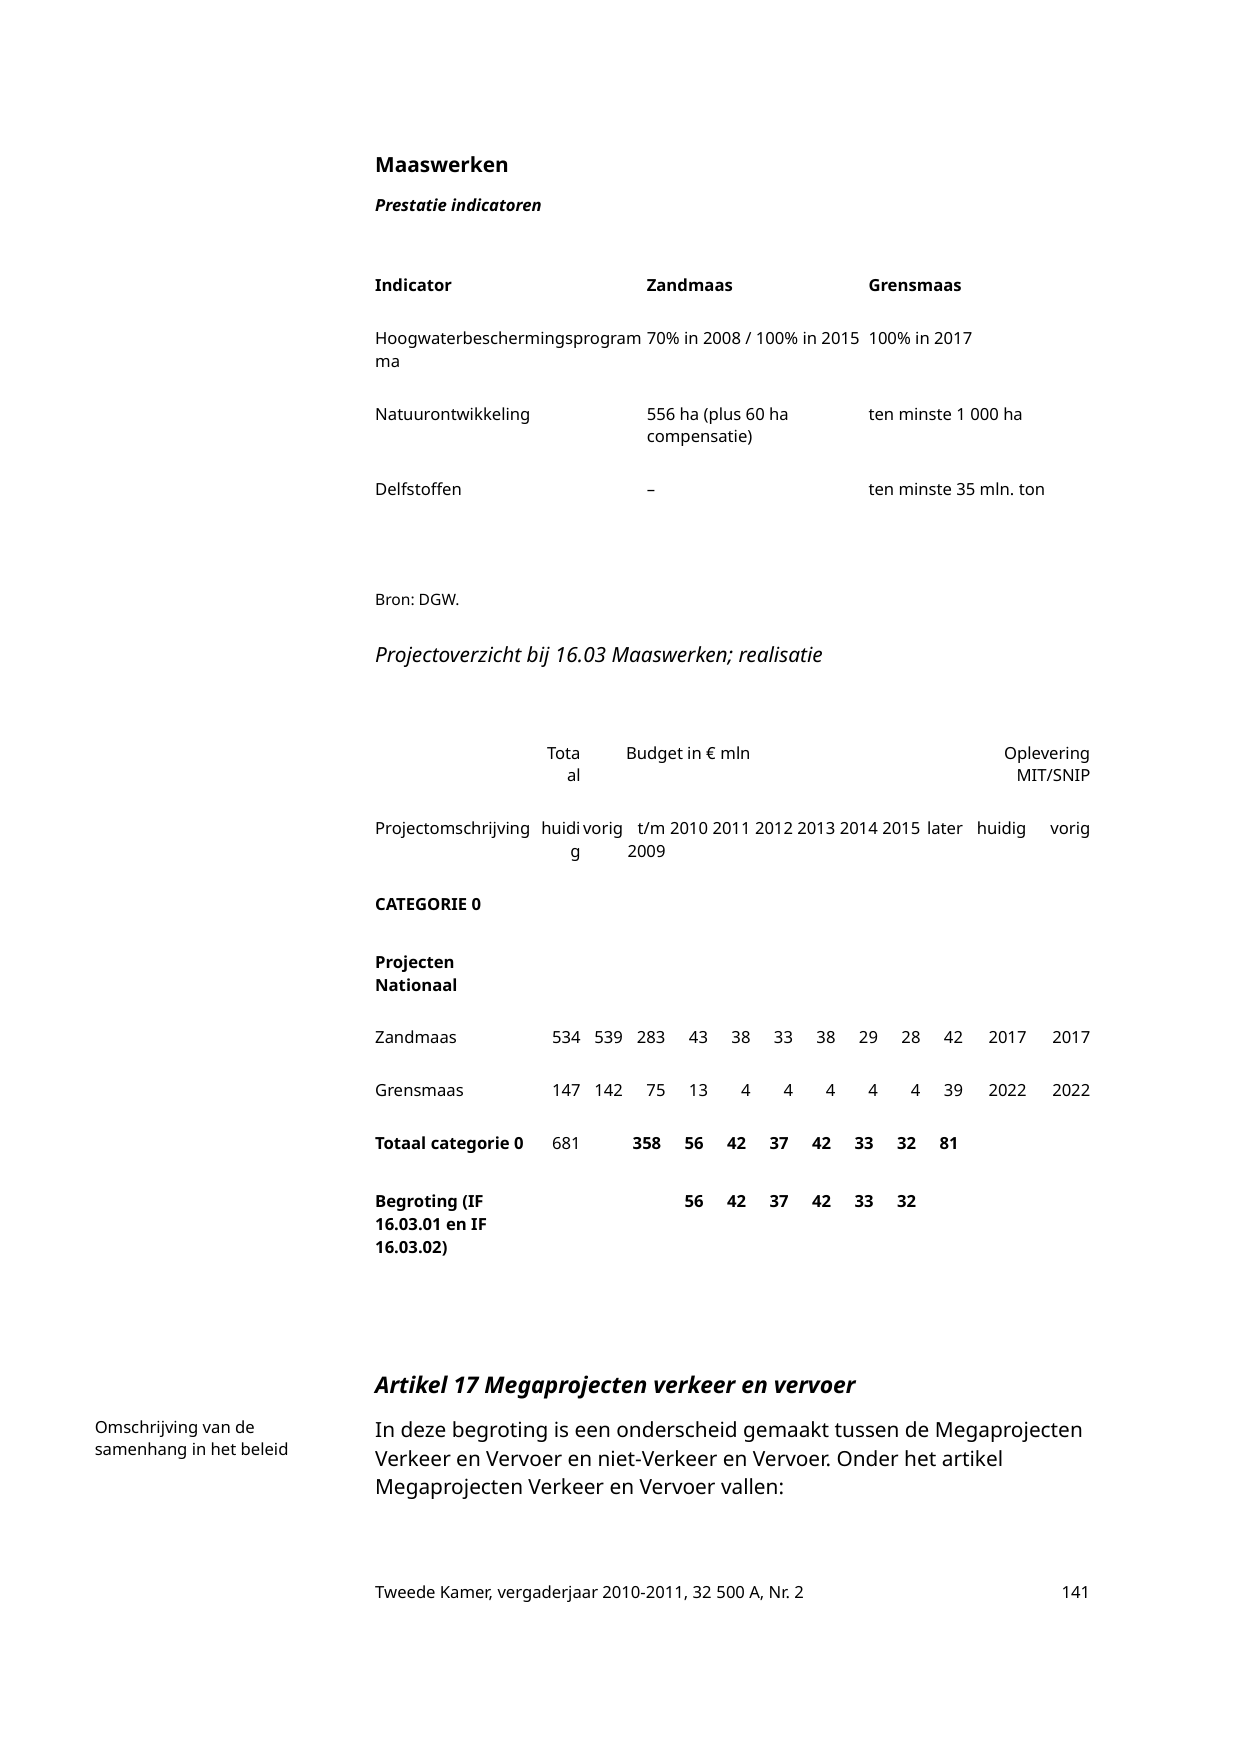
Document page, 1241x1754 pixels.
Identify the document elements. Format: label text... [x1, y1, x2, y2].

table_header Oplevering MIT/SNIP [963, 741, 1090, 817]
table_header Totaal [538, 741, 580, 817]
table_cell [750, 951, 793, 1026]
table_cell [708, 951, 750, 1026]
table_cell [1026, 951, 1090, 1026]
table_cell Natuurontwikkeling [375, 402, 647, 478]
subtitle Artikel 17 Megaprojecten verkeer en vervoer [375, 1369, 1090, 1400]
text Maaswerken [375, 150, 1090, 178]
table_cell 39 [920, 1079, 963, 1131]
table_cell 29 [835, 1026, 878, 1079]
table_cell 4 [750, 1079, 793, 1131]
table_cell 33 [835, 1131, 878, 1190]
table_cell [835, 951, 878, 1026]
table_cell [538, 892, 580, 951]
table_cell Zandmaas [375, 1026, 538, 1079]
table_header Budget in € mln [623, 741, 750, 817]
table_cell 358 [623, 1131, 665, 1190]
table_cell Totaal categorie 0 [375, 1131, 538, 1190]
table_cell [1026, 1131, 1090, 1190]
text Omschrijving van de samenhang in het beleid [94, 1415, 328, 1461]
table_cell 534 [538, 1026, 580, 1079]
table_cell 147 [538, 1079, 580, 1131]
table_cell [1026, 1190, 1090, 1288]
table_header [878, 741, 920, 817]
table_cell 42 [793, 1190, 835, 1288]
table_cell Hoogwaterbeschermingsprogramma [375, 327, 647, 402]
table_cell 32 [878, 1190, 920, 1288]
table_cell [920, 892, 963, 951]
table_cell 2022 [963, 1079, 1026, 1131]
table_cell 100% in 2017 [868, 327, 1090, 402]
table_cell [835, 892, 878, 951]
table_cell 539 [580, 1026, 623, 1079]
table_cell [538, 951, 580, 1026]
table_cell 38 [708, 1026, 750, 1079]
table_cell Projecten Nationaal [375, 951, 538, 1026]
table_cell 37 [750, 1190, 793, 1288]
table_cell vorig [1026, 817, 1090, 892]
table_cell 42 [708, 1190, 750, 1288]
table_header Zandmaas [647, 274, 868, 327]
table_cell 2012 [750, 817, 793, 892]
table_cell t/m 2009 [623, 817, 665, 892]
table_cell 2022 [1026, 1079, 1090, 1131]
table_cell huidig [963, 817, 1026, 892]
table_cell Projectomschrijving [375, 817, 538, 892]
table_cell 56 [665, 1131, 708, 1190]
table_cell 283 [623, 1026, 665, 1079]
table_header Indicator [375, 274, 647, 327]
table_cell 2011 [708, 817, 750, 892]
table_cell huidig [538, 817, 580, 892]
table_cell 681 [538, 1131, 580, 1190]
table_cell [793, 951, 835, 1026]
table_cell Grensmaas [375, 1079, 538, 1131]
table_cell Begroting (IF 16.03.01 en IF 16.03.02) [375, 1190, 538, 1288]
table_cell [920, 1190, 963, 1288]
table_cell 2017 [963, 1026, 1026, 1079]
table_cell 13 [665, 1079, 708, 1131]
table_cell 33 [835, 1190, 878, 1288]
table_cell [963, 1131, 1026, 1190]
table_cell 56 [665, 1190, 708, 1288]
table_cell [963, 1190, 1026, 1288]
table_cell 28 [878, 1026, 920, 1079]
table_cell 33 [750, 1026, 793, 1079]
table_cell 4 [793, 1079, 835, 1131]
table_cell 2017 [1026, 1026, 1090, 1079]
table_cell [580, 1131, 623, 1190]
table_cell 2015 [878, 817, 920, 892]
table_cell [665, 892, 708, 951]
table_header [375, 741, 538, 817]
table_header [750, 741, 793, 817]
table_cell 2010 [665, 817, 708, 892]
table_cell 81 [920, 1131, 963, 1190]
table_cell [963, 892, 1026, 951]
table_cell [1026, 892, 1090, 951]
table_header [580, 741, 623, 817]
table_cell 75 [623, 1079, 665, 1131]
table_cell later [920, 817, 963, 892]
table_cell ten minste 1 000 ha [868, 402, 1090, 478]
table_cell [878, 951, 920, 1026]
table_cell 42 [920, 1026, 963, 1079]
table_cell 142 [580, 1079, 623, 1131]
table_cell 4 [835, 1079, 878, 1131]
table_cell [665, 951, 708, 1026]
text Bron: DGW. [375, 589, 1090, 610]
table_cell Delfstoffen [375, 478, 647, 530]
table_cell 32 [878, 1131, 920, 1190]
table_cell 70% in 2008 / 100% in 2015 [647, 327, 868, 402]
table_cell [963, 951, 1026, 1026]
table_cell 2014 [835, 817, 878, 892]
table_cell 2013 [793, 817, 835, 892]
table_cell [920, 951, 963, 1026]
table_cell [750, 892, 793, 951]
table_cell ten minste 35 mln. ton [868, 478, 1090, 530]
table_header [793, 741, 835, 817]
text In deze begroting is een onderscheid gemaakt tussen de Megaprojecten Verkeer en Vervoer en niet-Verkeer en Vervoer. Onder het artikel Megaprojecten Verkeer en Vervoer vallen: [375, 1415, 1090, 1501]
table_cell 43 [665, 1026, 708, 1079]
table_header [835, 741, 878, 817]
text Projectoverzicht bij 16.03 Maaswerken; realisatie [375, 640, 1090, 668]
table_cell 42 [708, 1131, 750, 1190]
table_cell [580, 951, 623, 1026]
table_cell [708, 892, 750, 951]
table_cell [623, 892, 665, 951]
table_cell [623, 951, 665, 1026]
table_cell [538, 1190, 580, 1288]
table_cell CATEGORIE 0 [375, 892, 538, 951]
table_cell 4 [708, 1079, 750, 1131]
table_cell 42 [793, 1131, 835, 1190]
table_cell [878, 892, 920, 951]
table_cell 37 [750, 1131, 793, 1190]
table_cell [793, 892, 835, 951]
table_header [920, 741, 963, 817]
table_cell 556 ha (plus 60 ha compensatie) [647, 402, 868, 478]
table_cell [580, 892, 623, 951]
table_header Grensmaas [868, 274, 1090, 327]
table_cell [623, 1190, 665, 1288]
table_cell vorig [580, 817, 623, 892]
table_cell [580, 1190, 623, 1288]
text Prestatie indicatoren [375, 193, 1090, 216]
table_cell – [647, 478, 868, 530]
table_cell 38 [793, 1026, 835, 1079]
table_cell 4 [878, 1079, 920, 1131]
